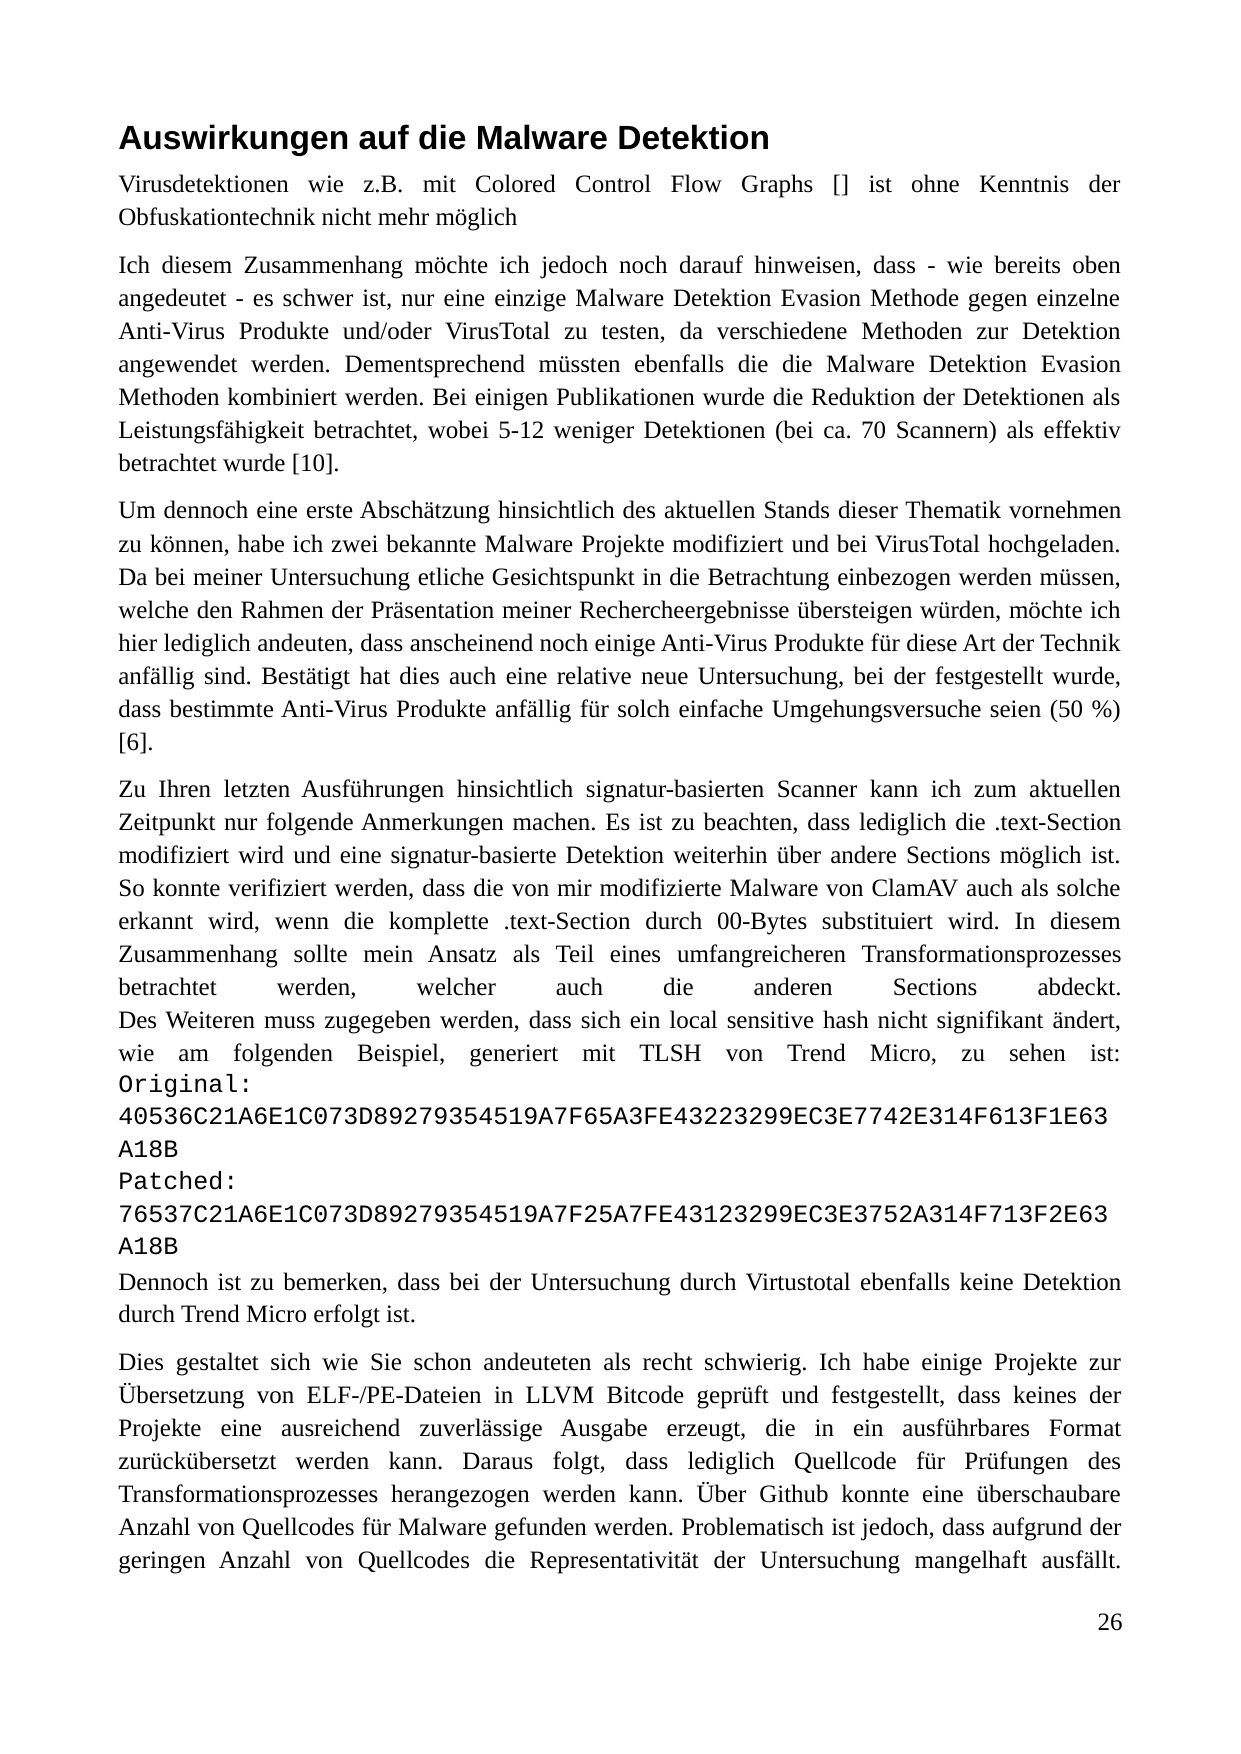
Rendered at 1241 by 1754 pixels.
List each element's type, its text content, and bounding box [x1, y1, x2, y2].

subtitle Auswirkungen auf die Malware Detektion [118, 118, 1122, 157]
text Virusdetektionen wie z.B. mit Colored Control Flow Graphs [] ist ohne Kenntnis der Obfuskationtechnik nicht mehr möglich [118, 169, 1122, 231]
text Dies gestaltet sich wie Sie schon andeuteten als recht schwierig. Ich habe einige Projekte zur Übersetzung von ELF-/PE-Dateien in LLVM Bitcode geprüft und festgestellt, dass keines der Projekte eine ausreichend zuverlässige Ausgabe erzeugt, die in ein ausführbares Format zurückübersetzt werden kann. Daraus folgt, dass lediglich Quellcode für Prüfungen des Transformationsprozesses herangezogen werden kann. Über Github konnte eine überschaubare Anzahl von Quellcodes für Malware gefunden werden. Problematisch ist jedoch, dass aufgrund der geringen Anzahl von Quellcodes die Representativität der Untersuchung mangelhaft ausfällt. [118, 1347, 1122, 1574]
text Zu Ihren letzten Ausführungen hinsichtlich signatur-basierten Scanner kann ich zum aktuellen Zeitpunkt nur folgende Anmerkungen machen. Es ist zu beachten, dass lediglich die .text-Section modifiziert wird und eine signatur-basierte Detektion weiterhin über andere Sections möglich ist. So konnte verifiziert werden, dass die von mir modifizierte Malware von ClamAV auch als solche erkannt wird, wenn die komplette .text-Section durch 00-Bytes substituiert wird. In diesem Zusammenhang sollte mein Ansatz als Teil eines umfangreicheren Transformationsprozesses betrachtet werden, welcher auch die anderen Sections abdeckt. Des Weiteren muss zugegeben werden, dass sich ein local sensitive hash nicht signifikant ändert, wie am folgenden Beispiel, generiert mit TLSH von Trend Micro, zu sehen ist: Original: 40536C21A6E1C073D89279354519A7F65A3FE43223299EC3E7742E314F613F1E63A18B Patched: 76537C21A6E1C073D89279354519A7F25A7FE43123299EC3E3752A314F713F2E63A18B Dennoch ist zu bemerken, dass bei der Untersuchung durch Virtustotal ebenfalls keine Detektion durch Trend Micro erfolgt ist. [118, 774, 1122, 1328]
text Ich diesem Zusammenhang möchte ich jedoch noch darauf hinweisen, dass - wie bereits oben angedeutet - es schwer ist, nur eine einzige Malware Detektion Evasion Methode gegen einzelne Anti-Virus Produkte und/oder VirusTotal zu testen, da verschiedene Methoden zur Detektion angewendet werden. Dementsprechend müssten ebenfalls die die Malware Detektion Evasion Methoden kombiniert werden. Bei einigen Publikationen wurde die Reduktion der Detektionen als Leistungsfähigkeit betrachtet, wobei 5-12 weniger Detektionen (bei ca. 70 Scannern) als effektiv betrachtet wurde [10]. [118, 250, 1122, 477]
text Um dennoch eine erste Abschätzung hinsichtlich des aktuellen Stands dieser Thematik vornehmen zu können, habe ich zwei bekannte Malware Projekte modifiziert und bei VirusTotal hochgeladen. Da bei meiner Untersuchung etliche Gesichtspunkt in die Betrachtung einbezogen werden müssen, welche den Rahmen der Präsentation meiner Rechercheergebnisse übersteigen würden, möchte ich hier lediglich andeuten, dass anscheinend noch einige Anti-Virus Produkte für diese Art der Technik anfällig sind. Bestätigt hat dies auch eine relative neue Untersuchung, bei der festgestellt wurde, dass bestimmte Anti-Virus Produkte anfällig für solch einfache Umgehungsversuche seien (50 %) [6]. [118, 496, 1122, 756]
